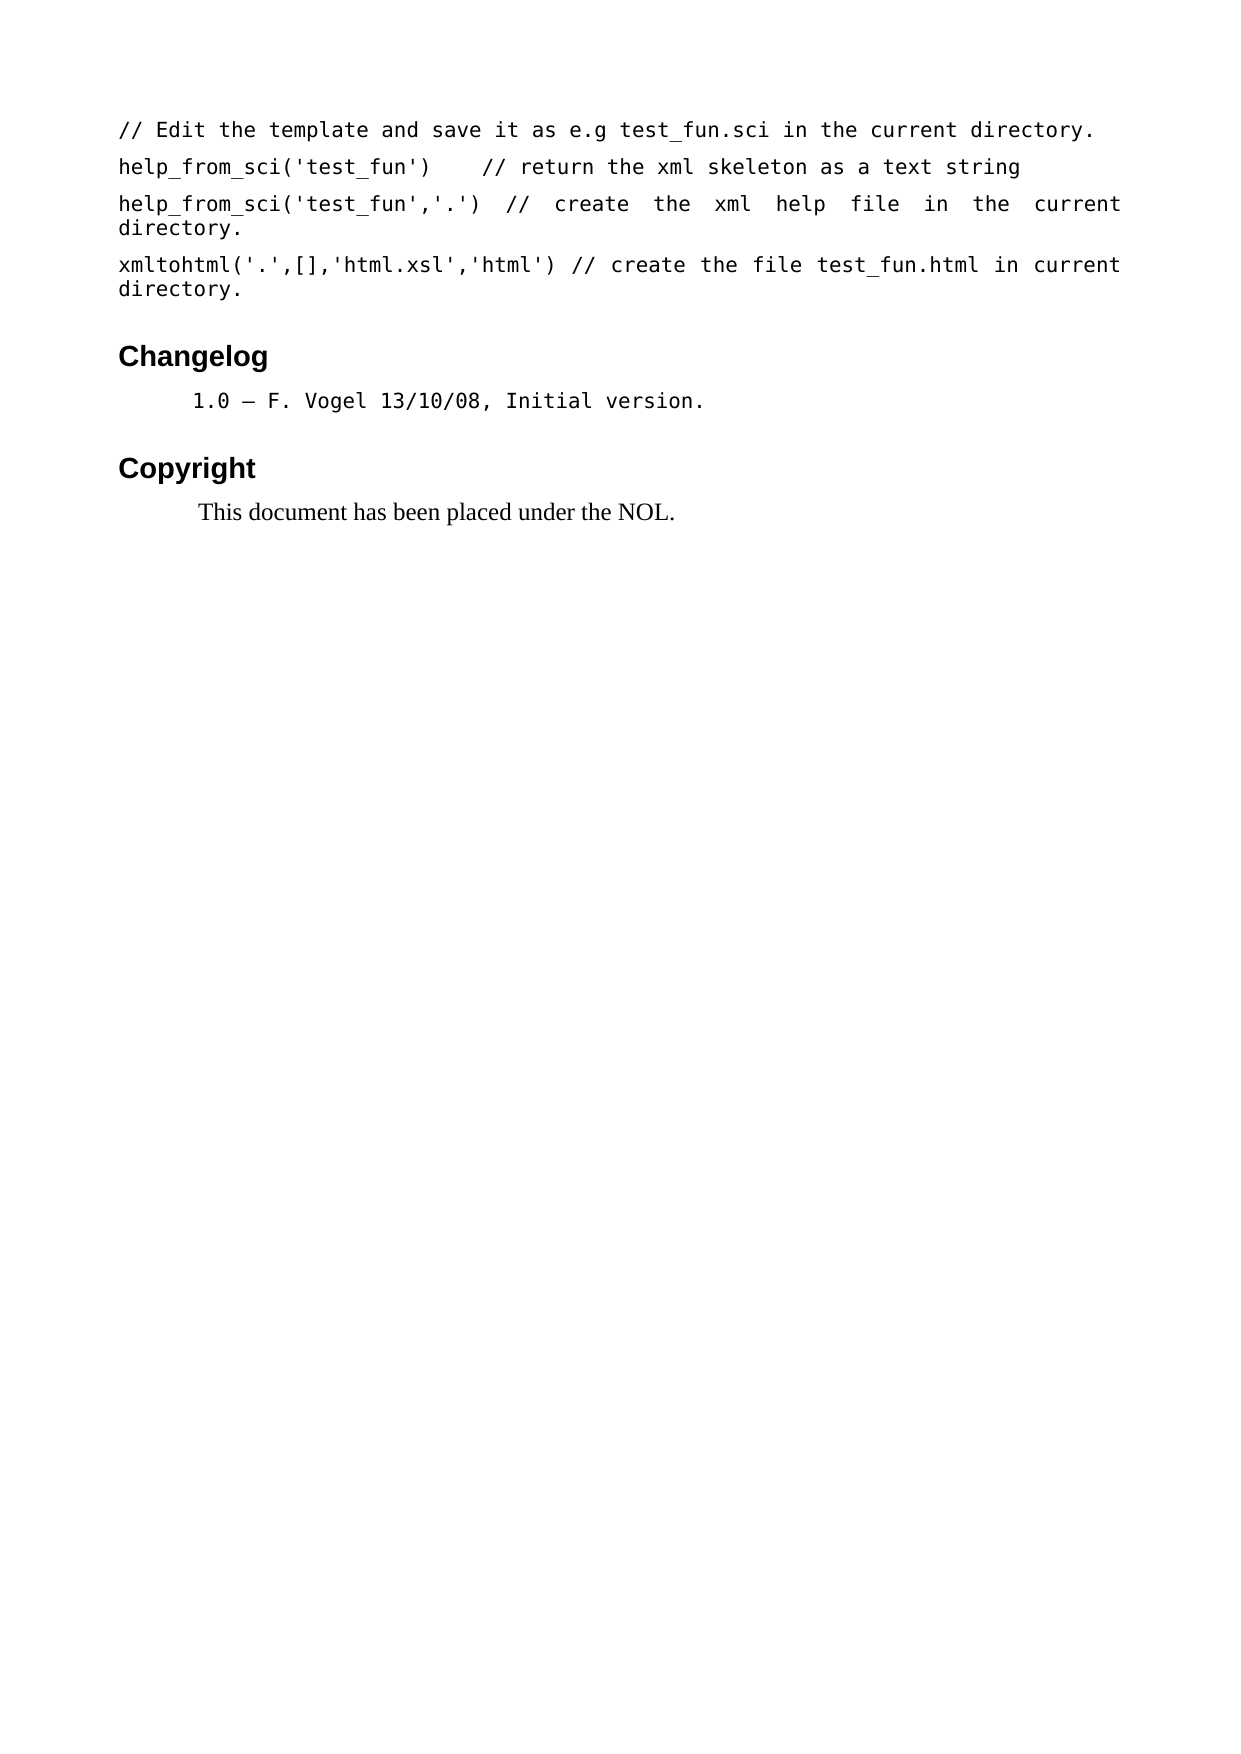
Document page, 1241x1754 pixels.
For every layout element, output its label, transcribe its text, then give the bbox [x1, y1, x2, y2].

text help_from_sci('test_fun','.') // create the xml help file in the current directory. [118, 192, 1122, 240]
subtitle Copyright [118, 451, 1122, 484]
subtitle Changelog [118, 339, 1122, 372]
text 1.0 – F. Vogel 13/10/08, Initial version. [118, 385, 1122, 413]
text // Edit the template and save it as e.g test_fun.sci in the current directory. [118, 118, 1122, 142]
text xmltohtml('.',[],'html.xsl','html') // create the file test_fun.html in current directory. [118, 253, 1122, 301]
text help_from_sci('test_fun') // return the xml skeleton as a text string [118, 155, 1122, 179]
text This document has been placed under the NOL. [118, 497, 1122, 526]
